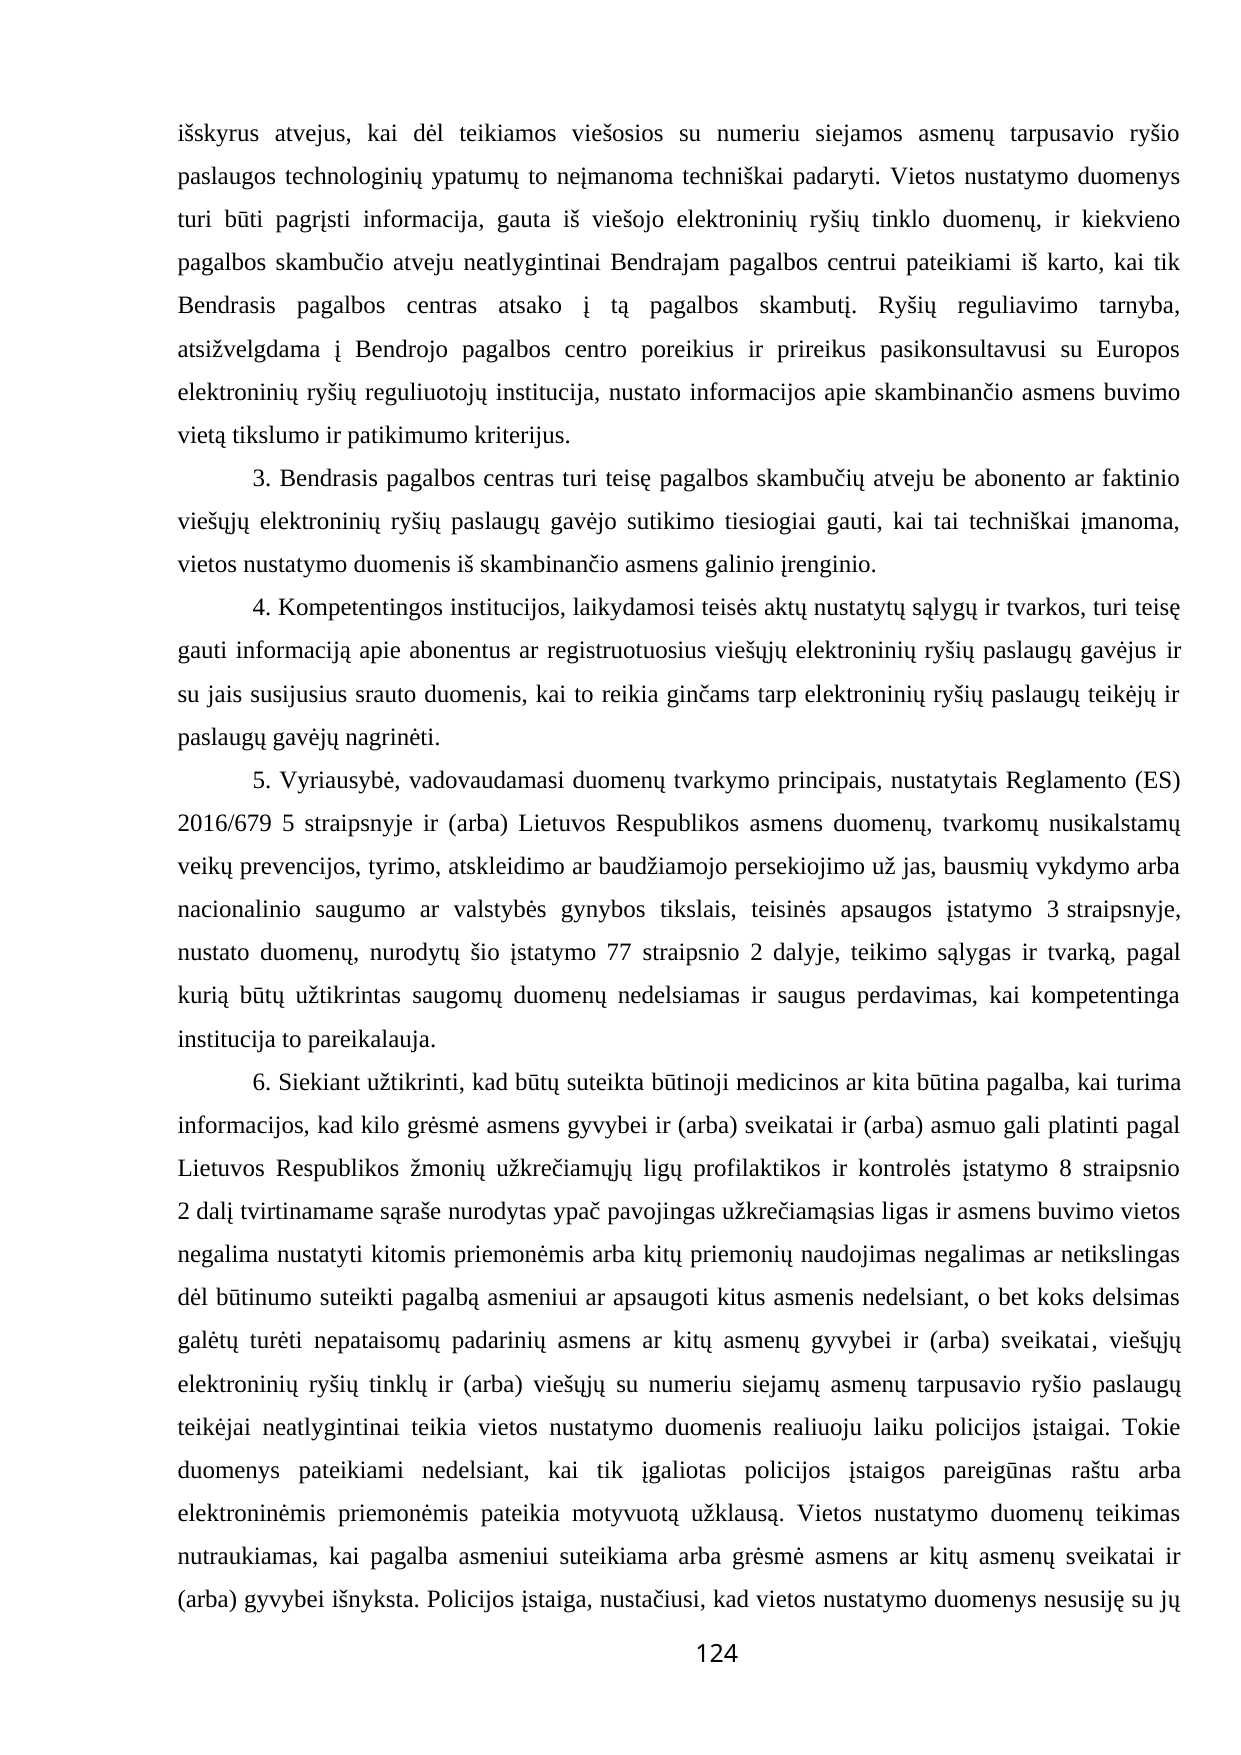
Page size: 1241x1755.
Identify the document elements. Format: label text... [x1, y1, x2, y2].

text 3. Bendrasis pagalbos centras turi teisę pagalbos skambučių atveju be abonento ar faktinio viešųjų elektroninių ryšių paslaugų gavėjo sutikimo tiesiogiai gauti, kai tai techniškai įmanoma, vietos nustatymo duomenis iš skambinančio asmens galinio įrenginio. [177, 463, 1181, 578]
text 6. Siekiant užtikrinti, kad būtų suteikta būtinoji medicinos ar kita būtina pagalba, kai turima informacijos, kad kilo grėsmė asmens gyvybei ir (arba) sveikatai ir (arba) asmuo gali platinti pagal Lietuvos Respublikos žmonių užkrečiamųjų ligų profilaktikos ir kontrolės įstatymo 8 straipsnio 2 dalį tvirtinamame sąraše nurodytas ypač pavojingas užkrečiamąsias ligas ir asmens buvimo vietos negalima nustatyti kitomis priemonėmis arba kitų priemonių naudojimas negalimas ar netikslingas dėl būtinumo suteikti pagalbą asmeniui ar apsaugoti kitus asmenis nedelsiant, o bet koks delsimas galėtų turėti nepataisomų padarinių asmens ar kitų asmenų gyvybei ir (arba) sveikatai, viešųjų elektroninių ryšių tinklų ir (arba) viešųjų su numeriu siejamų asmenų tarpusavio ryšio paslaugų teikėjai neatlygintinai teikia vietos nustatymo duomenis realiuoju laiku policijos įstaigai. Tokie duomenys pateikiami nedelsiant, kai tik įgaliotas policijos įstaigos pareigūnas raštu arba elektroninėmis priemonėmis pateikia motyvuotą užklausą. Vietos nustatymo duomenų teikimas nutraukiamas, kai pagalba asmeniui suteikiama arba grėsmė asmens ar kitų asmenų sveikatai ir (arba) gyvybei išnyksta. Policijos įstaiga, nustačiusi, kad vietos nustatymo duomenys nesusiję su jų [177, 1067, 1181, 1613]
text 5. Vyriausybė, vadovaudamasi duomenų tvarkymo principais, nustatytais Reglamento (ES) 2016/679 5 straipsnyje ir (arba) Lietuvos Respublikos asmens duomenų, tvarkomų nusikalstamų veikų prevencijos, tyrimo, atskleidimo ar baudžiamojo persekiojimo už jas, bausmių vykdymo arba nacionalinio saugumo ar valstybės gynybos tikslais, teisinės apsaugos įstatymo 3 straipsnyje, nustato duomenų, nurodytų šio įstatymo 77 straipsnio 2 dalyje, teikimo sąlygas ir tvarką, pagal kurią būtų užtikrintas saugomų duomenų nedelsiamas ir saugus perdavimas, kai kompetentinga institucija to pareikalauja. [177, 765, 1181, 1052]
text 4. Kompetentingos institucijos, laikydamosi teisės aktų nustatytų sąlygų ir tvarkos, turi teisę gauti informaciją apie abonentus ar registruotuosius viešųjų elektroninių ryšių paslaugų gavėjus ir su jais susijusius srauto duomenis, kai to reikia ginčams tarp elektroninių ryšių paslaugų teikėjų ir paslaugų gavėjų nagrinėti. [177, 592, 1181, 751]
text išskyrus atvejus, kai dėl teikiamos viešosios su numeriu siejamos asmenų tarpusavio ryšio paslaugos technologinių ypatumų to neįmanoma techniškai padaryti. Vietos nustatymo duomenys turi būti pagrįsti informacija, gauta iš viešojo elektroninių ryšių tinklo duomenų, ir kiekvieno pagalbos skambučio atveju neatlygintinai Bendrajam pagalbos centrui pateikiami iš karto, kai tik Bendrasis pagalbos centras atsako į tą pagalbos skambutį. Ryšių reguliavimo tarnyba, atsižvelgdama į Bendrojo pagalbos centro poreikius ir prireikus pasikonsultavusi su Europos elektroninių ryšių reguliuotojų institucija, nustato informacijos apie skambinančio asmens buvimo vietą tikslumo ir patikimumo kriterijus. [177, 118, 1181, 449]
